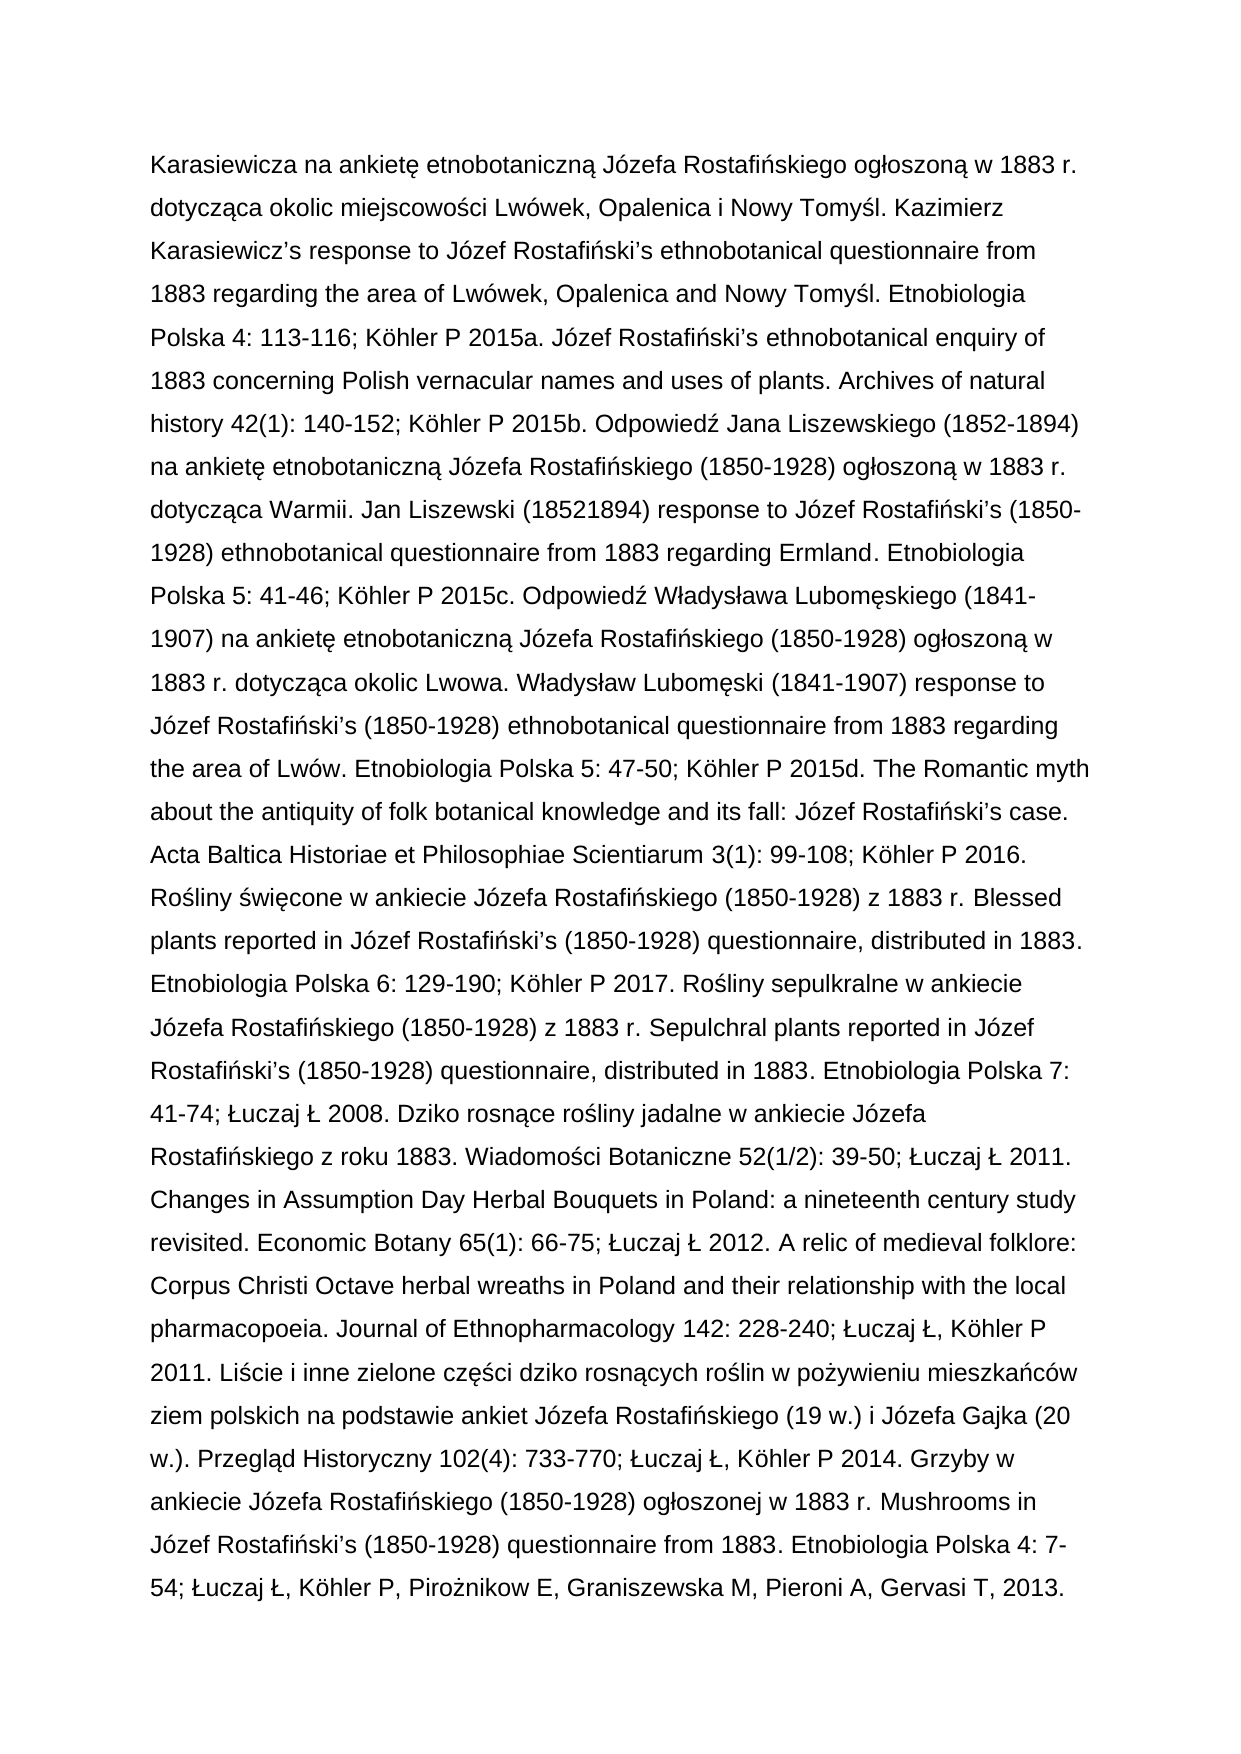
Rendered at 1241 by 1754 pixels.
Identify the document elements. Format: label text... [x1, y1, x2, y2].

text Karasiewicza na ankietę etnobotaniczną Józefa Rostafińskiego ogłoszoną w 1883 r. dotycząca okolic miejscowości Lwówek, Opalenica i Nowy Tomyśl. Kazimierz Karasiewicz’s response to Józef Rostafiński’s ethnobotanical questionnaire from 1883 regarding the area of Lwówek, Opalenica and Nowy Tomyśl. Etnobiologia Polska 4: 113-116; Köhler P 2015a. Józef Rostafiński’s ethnobotanical enquiry of 1883 concerning Polish vernacular names and uses of plants. Archives of natural history 42(1): 140-152; Köhler P 2015b. Odpowiedź Jana Liszewskiego (1852-1894) na ankietę etnobotaniczną Józefa Rostafińskiego (1850-1928) ogłoszoną w 1883 r. dotycząca Warmii. Jan Liszewski (18521894) response to Józef Rostafiński’s (1850-1928) ethnobotanical questionnaire from 1883 regarding Ermland. Etnobiologia Polska 5: 41-46; Köhler P 2015c. Odpowiedź Władysława Lubomęskiego (1841-1907) na ankietę etnobotaniczną Józefa Rostafińskiego (1850-1928) ogłoszoną w 1883 r. dotycząca okolic Lwowa. Władysław Lubomęski (1841-1907) response to Józef Rostafiński’s (1850-1928) ethnobotanical questionnaire from 1883 regarding the area of Lwów. Etnobiologia Polska 5: 47-50; Köhler P 2015d. The Romantic myth about the antiquity of folk botanical knowledge and its fall: Józef Rostafiński’s case. Acta Baltica Historiae et Philosophiae Scientiarum 3(1): 99-108; Köhler P 2016. Rośliny święcone w ankiecie Józefa Rostafińskiego (1850-1928) z 1883 r. Blessed plants reported in Józef Rostafiński’s (1850-1928) questionnaire, distributed in 1883. Etnobiologia Polska 6: 129-190; Köhler P 2017. Rośliny sepulkralne w ankiecie Józefa Rostafińskiego (1850-1928) z 1883 r. Sepulchral plants reported in Józef Rostafiński’s (1850-1928) questionnaire, distributed in 1883. Etnobiologia Polska 7: 41-74; Łuczaj Ł 2008. Dziko rosnące rośliny jadalne w ankiecie Józefa Rostafińskiego z roku 1883. Wiadomości Botaniczne 52(1/2): 39-50; Łuczaj Ł 2011. Changes in Assumption Day Herbal Bouquets in Poland: a nineteenth century study revisited. Economic Botany 65(1): 66-75; Łuczaj Ł 2012. A relic of medieval folklore: Corpus Christi Octave herbal wreaths in Poland and their relationship with the local pharmacopoeia. Journal of Ethnopharmacology 142: 228-240; Łuczaj Ł, Köhler P 2011. Liście i inne zielone części dziko rosnących roślin w pożywieniu mieszkańców ziem polskich na podstawie ankiet Józefa Rostafińskiego (19 w.) i Józefa Gajka (20 w.). Przegląd Historyczny 102(4): 733-770; Łuczaj Ł, Köhler P 2014. Grzyby w ankiecie Józefa Rostafińskiego (1850-1928) ogłoszonej w 1883 r. Mushrooms in Józef Rostafiński’s (1850-1928) questionnaire from 1883. Etnobiologia Polska 4: 7-54; Łuczaj Ł, Köhler P, Pirożnikow E, Graniszewska M, Pieroni A, Gervasi T, 2013. [150, 150, 1090, 1602]
